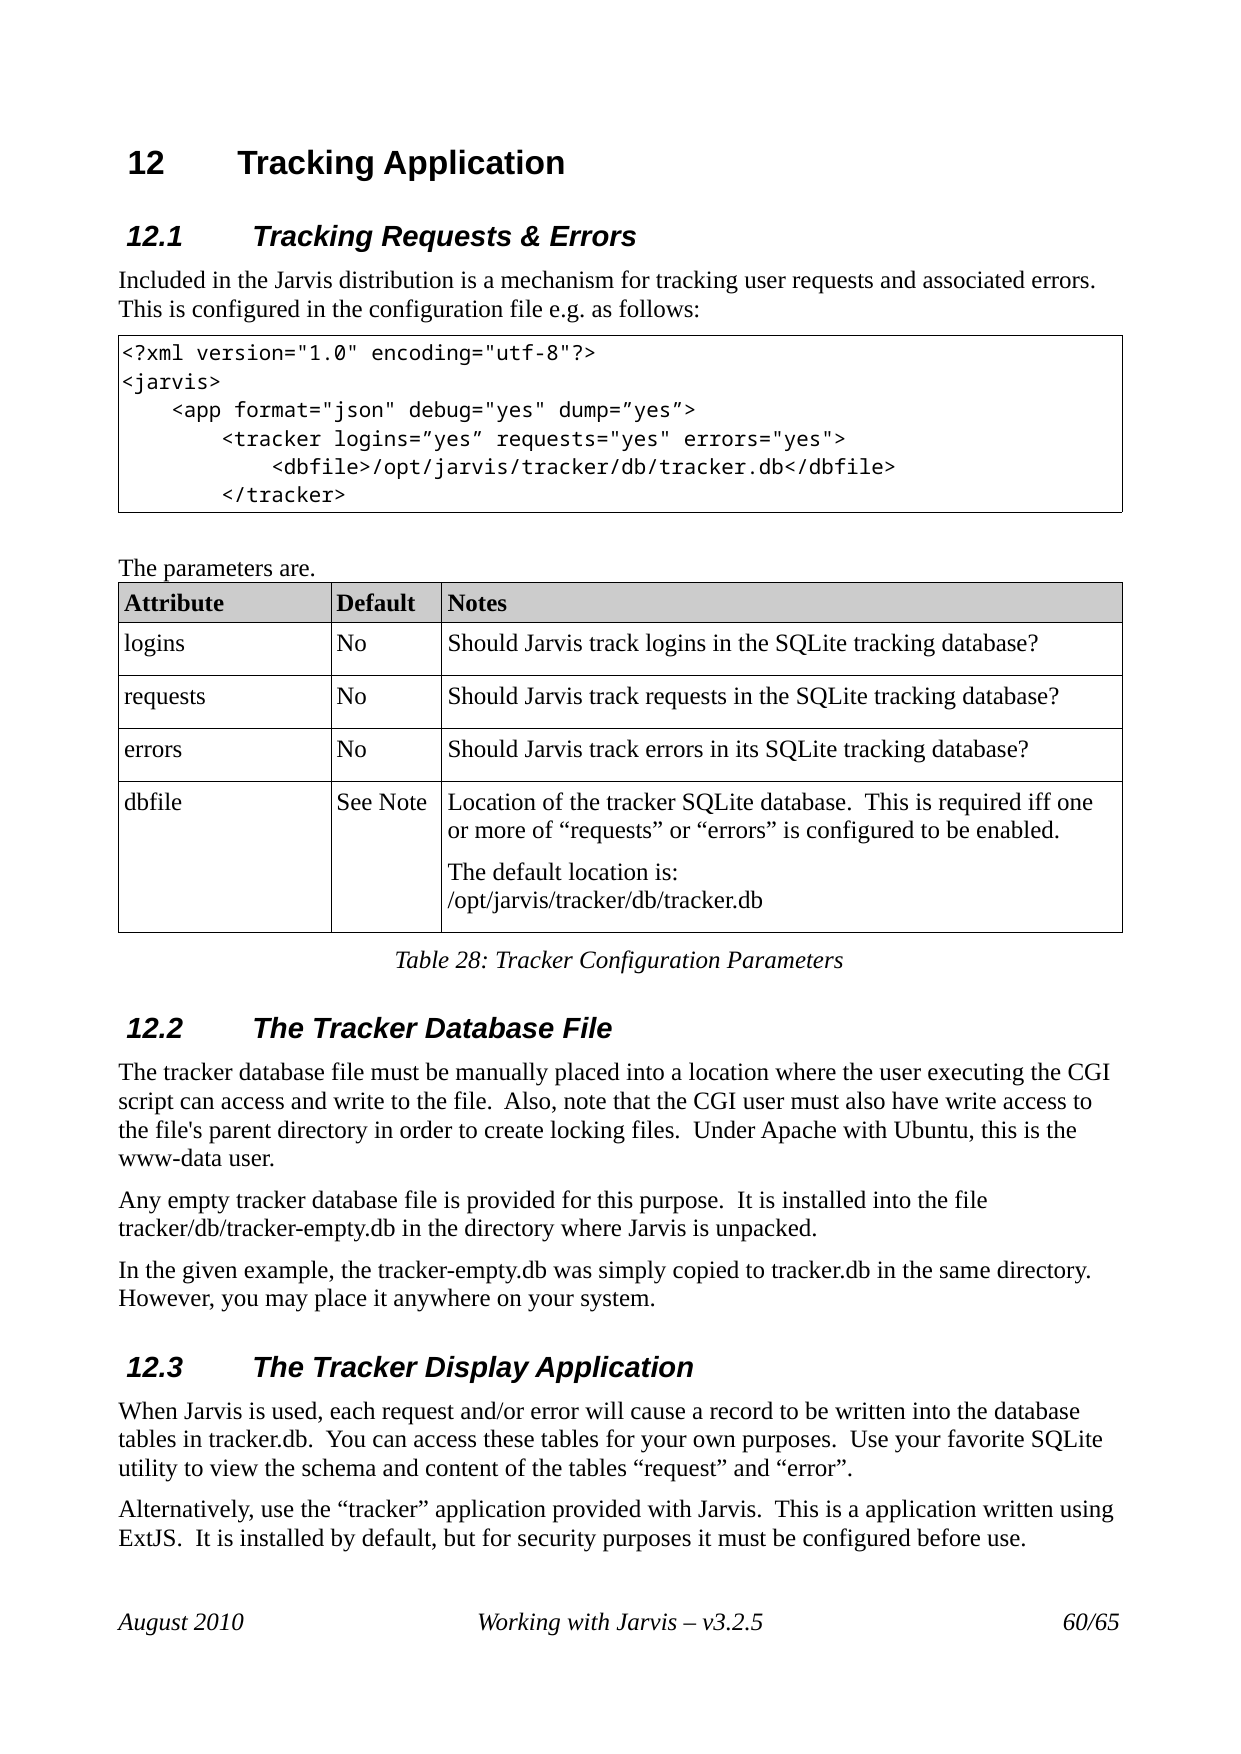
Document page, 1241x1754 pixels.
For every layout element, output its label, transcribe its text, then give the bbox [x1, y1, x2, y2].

text Table 28: Tracker Configuration Parameters [118, 945, 1122, 974]
table_cell dbfile [119, 782, 331, 932]
text </tracker> [119, 477, 1122, 512]
subtitle The Tracker Database File [118, 1011, 1122, 1045]
table_cell No [332, 729, 441, 781]
table_cell Should Jarvis track logins in the SQLite tracking database? [442, 623, 1122, 675]
text The tracker database file must be manually placed into a location where the user executing the CGI script can access and write to the file. Also, note that the CGI user must also have write access to the file's parent directory in order to create locking files. Under Apache with Ubuntu, this is the www-data user. [118, 1057, 1122, 1172]
table_cell Should Jarvis track requests in the SQLite tracking database? [442, 676, 1122, 728]
table_cell No [332, 623, 441, 675]
table_cell requests [119, 676, 331, 728]
table_cell logins [119, 623, 331, 675]
text <app format="json" debug="yes" dump=”yes”> [119, 392, 1122, 421]
text When Jarvis is used, each request and/or error will cause a record to be written into the database tables in tracker.db. You can access these tables for your own purposes. Use your favorite SQLite utility to view the schema and content of the tables “request” and “error”. [118, 1396, 1122, 1482]
text <jarvis> [119, 364, 1122, 392]
subtitle Tracking Application [118, 143, 1122, 182]
table_cell Location of the tracker SQLite database. This is required iff one or more of “requests” or “errors” is configured to be enabled. The default location is: /opt/jarvis/tracker/db/tracker.db [442, 782, 1122, 932]
text <dbfile>/opt/jarvis/tracker/db/tracker.db</dbfile> [119, 449, 1122, 477]
text Any empty tracker database file is provided for this purpose. It is installed into the file tracker/db/tracker-empty.db in the directory where Jarvis is unpacked. [118, 1185, 1122, 1242]
subtitle Tracking Requests & Errors [118, 219, 1122, 253]
text The parameters are. [118, 553, 1122, 582]
text Included in the Jarvis distribution is a mechanism for tracking user requests and associated errors. This is configured in the configuration file e.g. as follows: [118, 265, 1122, 323]
table_header Default [332, 583, 441, 622]
table_header Notes [442, 583, 1122, 622]
table_cell Should Jarvis track errors in its SQLite tracking database? [442, 729, 1122, 781]
text <tracker logins=”yes” requests="yes" errors="yes"> [119, 421, 1122, 449]
table_header Attribute [119, 583, 331, 622]
subtitle The Tracker Display Application [118, 1350, 1122, 1383]
text In the given example, the tracker-empty.db was simply copied to tracker.db in the same directory. However, you may place it anywhere on your system. [118, 1255, 1122, 1312]
table_cell See Note [332, 782, 441, 932]
text <?xml version="1.0" encoding="utf-8"?> [119, 336, 1122, 364]
text Alternatively, use the “tracker” application provided with Jarvis. This is a application written using ExtJS. It is installed by default, but for security purposes it must be configured before use. [118, 1494, 1122, 1552]
table_cell errors [119, 729, 331, 781]
table_cell No [332, 676, 441, 728]
